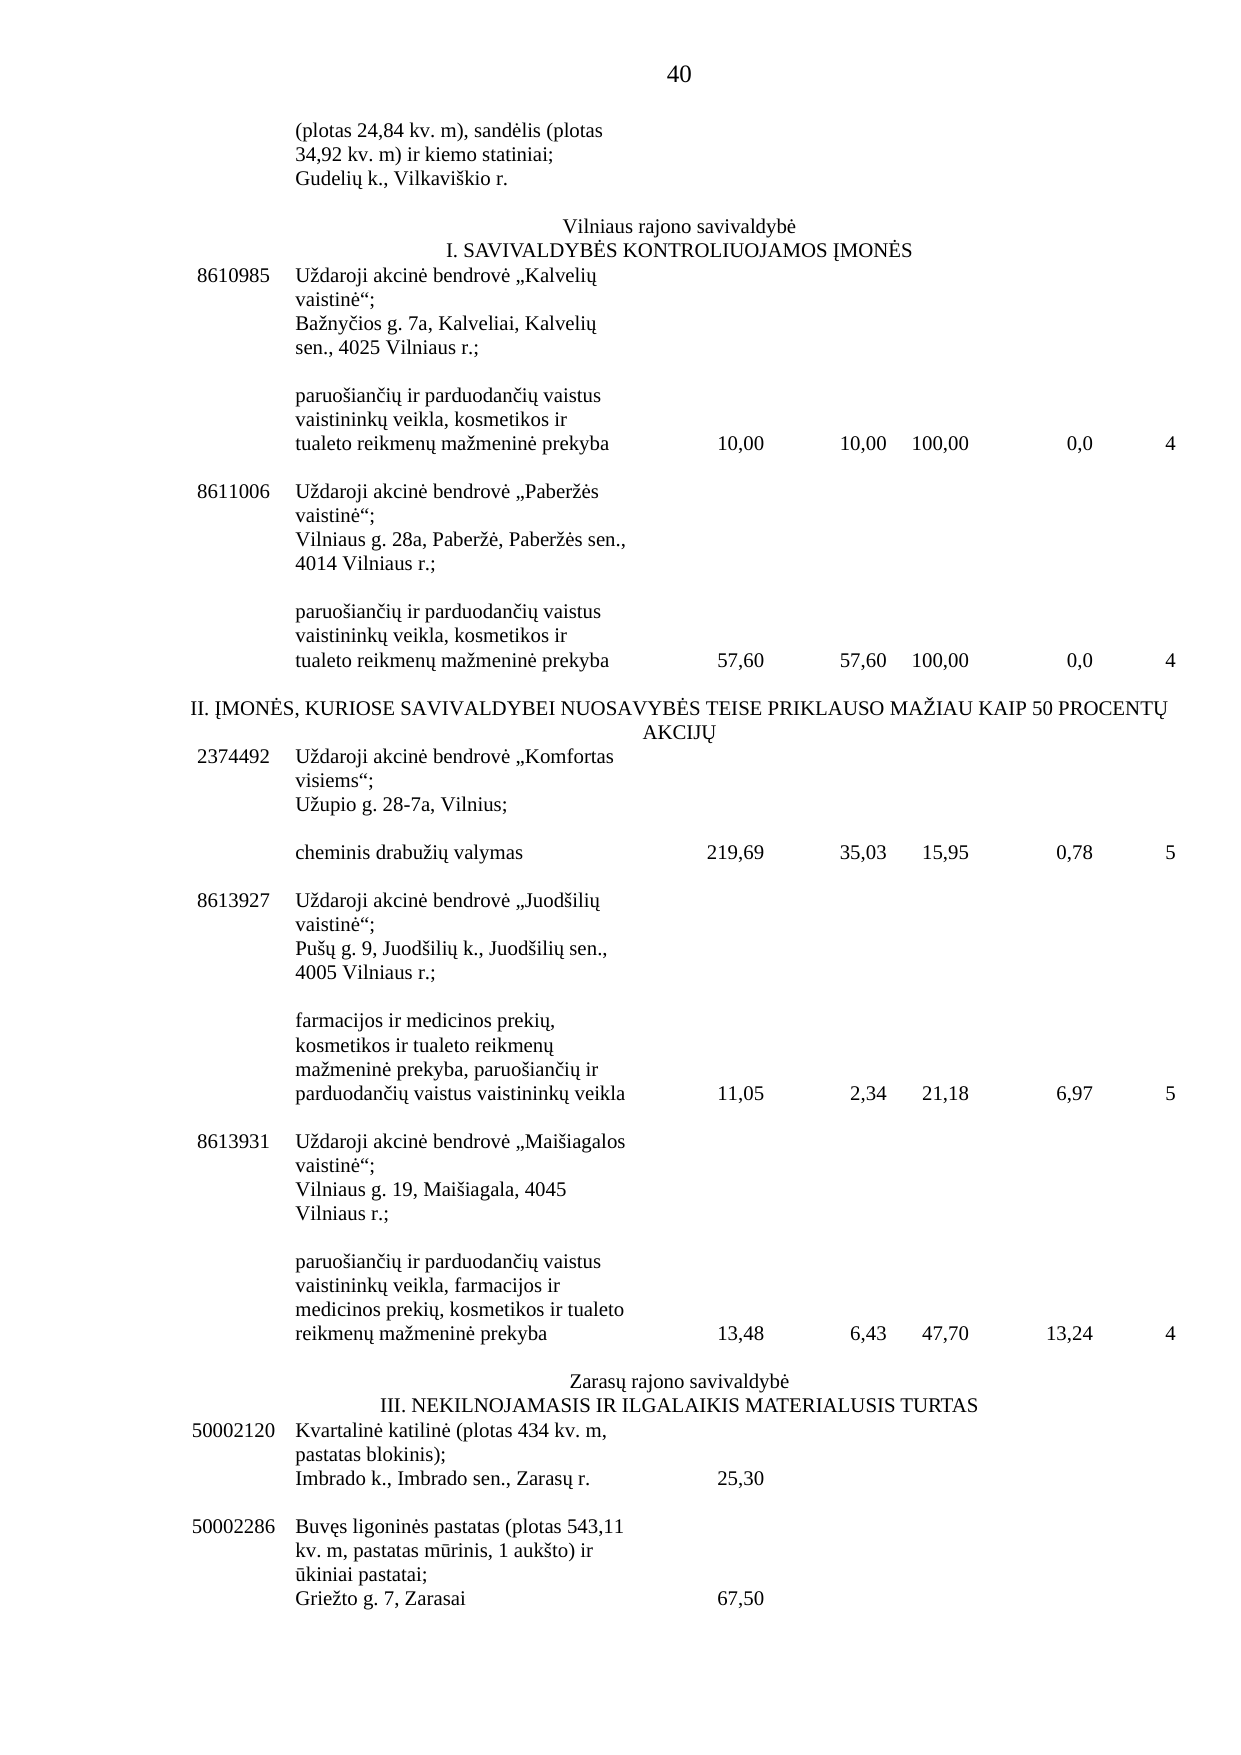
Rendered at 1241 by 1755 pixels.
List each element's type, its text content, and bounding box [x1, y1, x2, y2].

table_cell 57,60 [634, 479, 770, 672]
table_cell 50002286 [177, 1514, 289, 1610]
table_cell 6,97 [974, 888, 1098, 1105]
table_cell [892, 1514, 974, 1610]
table_cell 2,34 [770, 888, 892, 1105]
table_cell II. ĮMONĖS, KURIOSE SAVIVALDYBEI NUOSAVYBĖS TEISE PRIKLAUSO MAŽIAU KAIP 50 PROCENTŲ AKCIJŲ [177, 696, 1181, 744]
table_cell 100,00 [892, 263, 974, 455]
table_cell 8613927 [177, 888, 289, 1105]
table_cell [177, 1345, 1181, 1369]
table_cell [1098, 1514, 1181, 1610]
table_cell 13,48 [634, 1129, 770, 1345]
table_cell 100,00 [892, 479, 974, 672]
table_cell [892, 118, 974, 190]
table_cell Uždaroji akcinė bendrovė „Kalvelių vaistinė“; Bažnyčios g. 7a, Kalveliai, Kalvelių sen., 4025 Vilniaus r.; paruošiančių ir parduodančių vaistus vaistininkų veikla, kosmetikos ir tualeto reikmenų mažmeninė prekyba [289, 263, 634, 455]
table_cell Zarasų rajono savivaldybė [177, 1369, 1181, 1393]
table_cell 10,00 [770, 263, 892, 455]
table_cell 4 [1098, 1129, 1181, 1345]
table_cell 25,30 [634, 1418, 770, 1490]
table_cell 0,0 [974, 263, 1098, 455]
table_cell [289, 455, 1181, 479]
table_cell [177, 864, 1181, 888]
table_cell 8613931 [177, 1129, 289, 1345]
table_cell [177, 1490, 1181, 1514]
table_cell [974, 1514, 1098, 1610]
table_cell 5 [1098, 744, 1181, 864]
table_cell 11,05 [634, 888, 770, 1105]
table_cell 6,43 [770, 1129, 892, 1345]
table_cell [770, 1514, 892, 1610]
table_cell 15,95 [892, 744, 974, 864]
table_cell [770, 118, 892, 190]
table_cell Uždaroji akcinė bendrovė „Paberžės vaistinė“; Vilniaus g. 28a, Paberžė, Paberžės sen., 4014 Vilniaus r.; paruošiančių ir parduodančių vaistus vaistininkų veikla, kosmetikos ir tualeto reikmenų mažmeninė prekyba [289, 479, 634, 672]
table_cell 4 [1098, 479, 1181, 672]
table_cell [892, 1418, 974, 1490]
table_cell Uždaroji akcinė bendrovė „Juodšilių vaistinė“; Pušų g. 9, Juodšilių k., Juodšilių sen., 4005 Vilniaus r.; farmacijos ir medicinos prekių, kosmetikos ir tualeto reikmenų mažmeninė prekyba, paruošiančių ir parduodančių vaistus vaistininkų veikla [289, 888, 634, 1105]
table_cell [177, 455, 289, 479]
table_cell 50002120 [177, 1418, 289, 1490]
table_cell [974, 118, 1098, 190]
table_cell 5 [1098, 888, 1181, 1105]
table_cell Vilniaus rajono savivaldybė [177, 214, 1181, 238]
table_cell I. Savivaldybės kontroliuojamos įmonės [177, 239, 1181, 262]
table_cell 8611006 [177, 479, 289, 672]
table_cell III. Nekilnojamasis ir ilgalaikis materialusis turtas [177, 1394, 1181, 1417]
table_cell Buvęs ligoninės pastatas (plotas 543,11 kv. m, pastatas mūrinis, 1 aukšto) ir ūkiniai pastatai; Griežto g. 7, Zarasai [289, 1514, 634, 1610]
table_cell [177, 672, 289, 696]
table_cell 57,60 [770, 479, 892, 672]
table_cell [289, 672, 1181, 696]
table_cell [177, 1610, 1181, 1634]
table_cell [770, 1418, 892, 1490]
table_cell 10,00 [634, 263, 770, 455]
table_cell [974, 1418, 1098, 1490]
table_cell 4 [1098, 263, 1181, 455]
table_cell 47,70 [892, 1129, 974, 1345]
table_cell 35,03 [770, 744, 892, 864]
table_cell 8610985 [177, 263, 289, 455]
table_cell 219,69 [634, 744, 770, 864]
table_cell Kvartalinė katilinė (plotas 434 kv. m, pastatas blokinis); Imbrado k., Imbrado sen., Zarasų r. [289, 1418, 634, 1490]
table_cell (plotas 24,84 kv. m), sandėlis (plotas 34,92 kv. m) ir kiemo statiniai; Gudelių k., Vilkaviškio r. [289, 118, 634, 190]
table_cell [1098, 118, 1181, 190]
table_cell [1098, 1418, 1181, 1490]
table_cell 21,18 [892, 888, 974, 1105]
table_cell 67,50 [634, 1514, 770, 1610]
table_cell 0,0 [974, 479, 1098, 672]
table_cell 2374492 [177, 744, 289, 864]
table_cell 0,78 [974, 744, 1098, 864]
table_cell 13,24 [974, 1129, 1098, 1345]
table_cell Uždaroji akcinė bendrovė „Komfortas visiems“; Užupio g. 28-7a, Vilnius; cheminis drabužių valymas [289, 744, 634, 864]
table_cell Uždaroji akcinė bendrovė „Maišiagalos vaistinė“; Vilniaus g. 19, Maišiagala, 4045 Vilniaus r.; paruošiančių ir parduodančių vaistus vaistininkų veikla, farmacijos ir medicinos prekių, kosmetikos ir tualeto reikmenų mažmeninė prekyba [289, 1129, 634, 1345]
table_cell [177, 118, 289, 190]
table_cell [634, 118, 770, 190]
table_cell [177, 190, 1181, 214]
table_cell [177, 1105, 1181, 1129]
